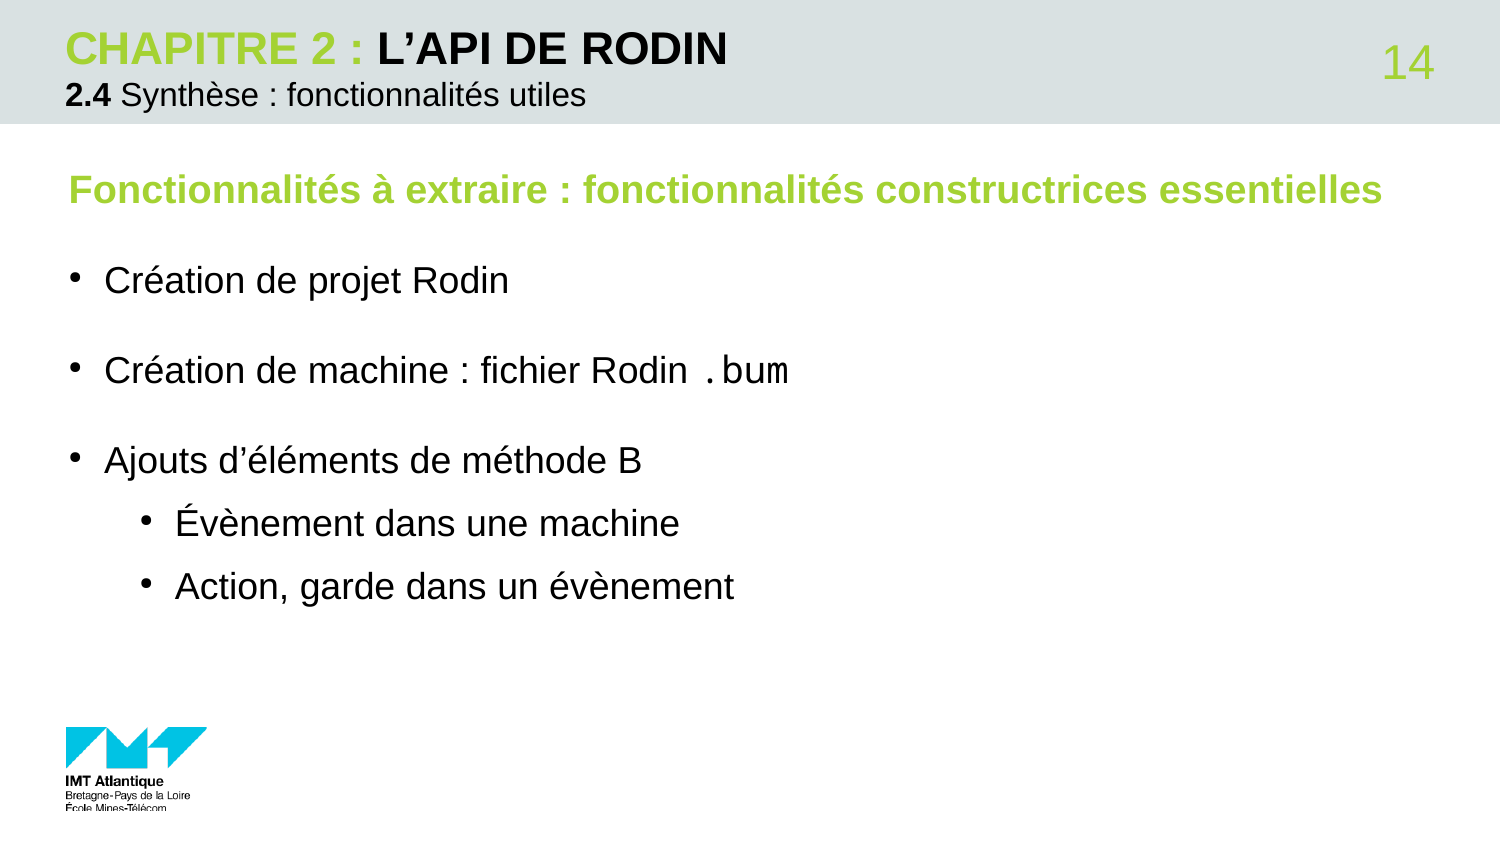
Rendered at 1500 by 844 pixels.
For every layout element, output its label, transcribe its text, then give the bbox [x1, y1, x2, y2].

title CHAPITRE 2 : L’API de Rodin [64, 0, 1252, 72]
list 2.4 Synthèse : fonctionnalités utiles [64, 72, 1252, 118]
list Fonctionnalités à extraire : fonctionnalités constructrices essentielles Création de projet Rodin Création de machine : fichier Rodin .bum Ajouts d’éléments de méthode B Évènement dans une machine Action, garde dans un évènement [68, 163, 1441, 706]
slide_number [1251, 35, 1437, 85]
